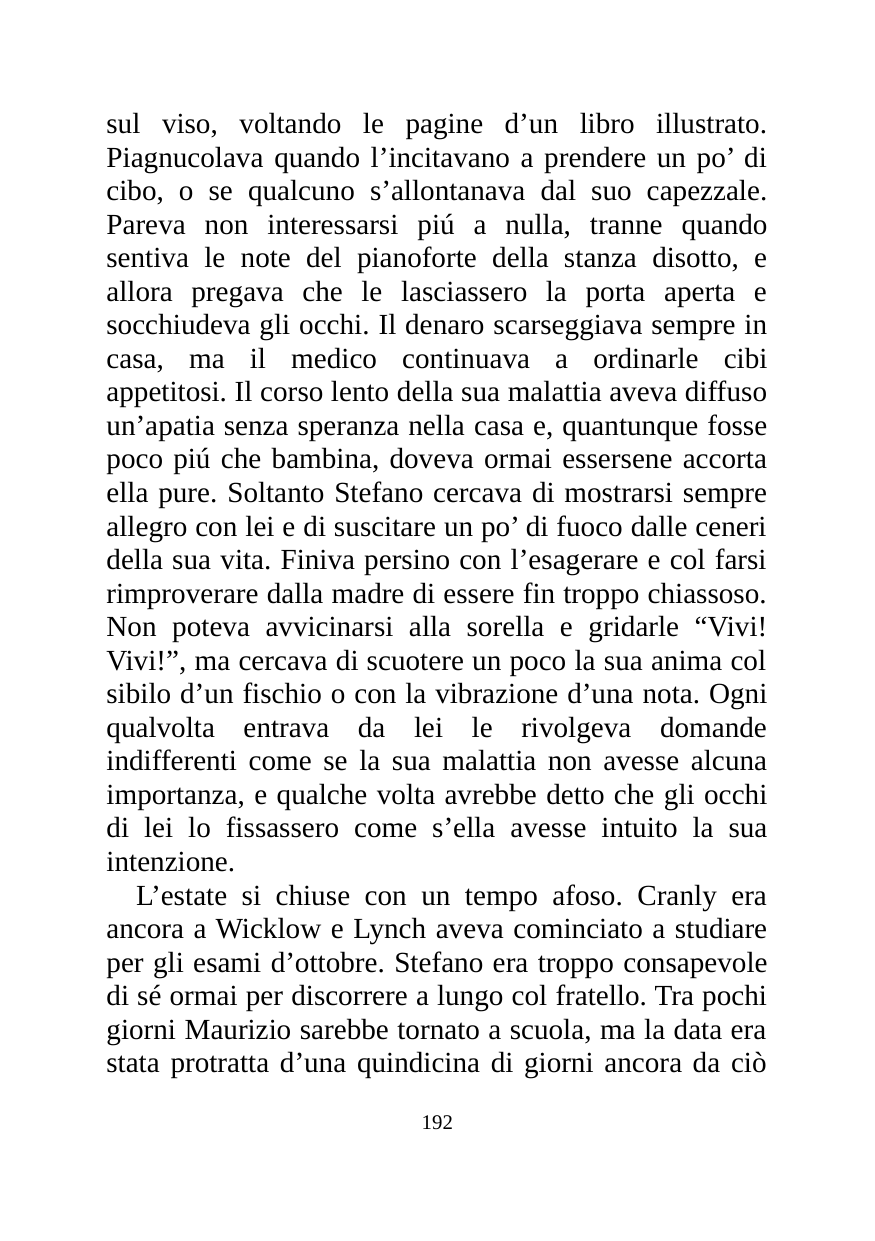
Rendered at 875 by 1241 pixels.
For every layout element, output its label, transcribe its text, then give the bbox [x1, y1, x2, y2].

text L’estate si chiuse con un tempo afoso. Cranly era ancora a Wicklow e Lynch aveva cominciato a studiare per gli esami d’ottobre. Stefano era troppo consapevole di sé ormai per discorrere a lungo col fratello. Tra pochi giorni Maurizio sarebbe tornato a scuola, ma la data era stata protratta d’una quindicina di giorni ancora da ciò [106, 878, 768, 1079]
text sul viso, voltando le pagine d’un libro illustrato. Piagnucolava quando l’incitavano a prendere un po’ di cibo, o se qualcuno s’allontanava dal suo capezzale. Pareva non interessarsi piú a nulla, tranne quando sentiva le note del pianoforte della stanza disotto, e allora pregava che le lasciassero la porta aperta e socchiudeva gli occhi. Il denaro scarseggiava sempre in casa, ma il medico continuava a ordinarle cibi appetitosi. Il corso lento della sua malattia aveva diffuso un’apatia senza speranza nella casa e, quantunque fosse poco piú che bambina, doveva ormai essersene accorta ella pure. Soltanto Stefano cercava di mostrarsi sempre allegro con lei e di suscitare un po’ di fuoco dalle ceneri della sua vita. Finiva persino con l’esagerare e col farsi rimproverare dalla madre di essere fin troppo chiassoso. Non poteva avvicinarsi alla sorella e gridarle “Vivi! Vivi!”, ma cercava di scuotere un poco la sua anima col sibilo d’un fischio o con la vibrazione d’una nota. Ogni qualvolta entrava da lei le rivolgeva domande indifferenti come se la sua malattia non avesse alcuna importanza, e qualche volta avrebbe detto che gli occhi di lei lo fissassero come s’ella avesse intuito la sua intenzione. [106, 106, 768, 878]
